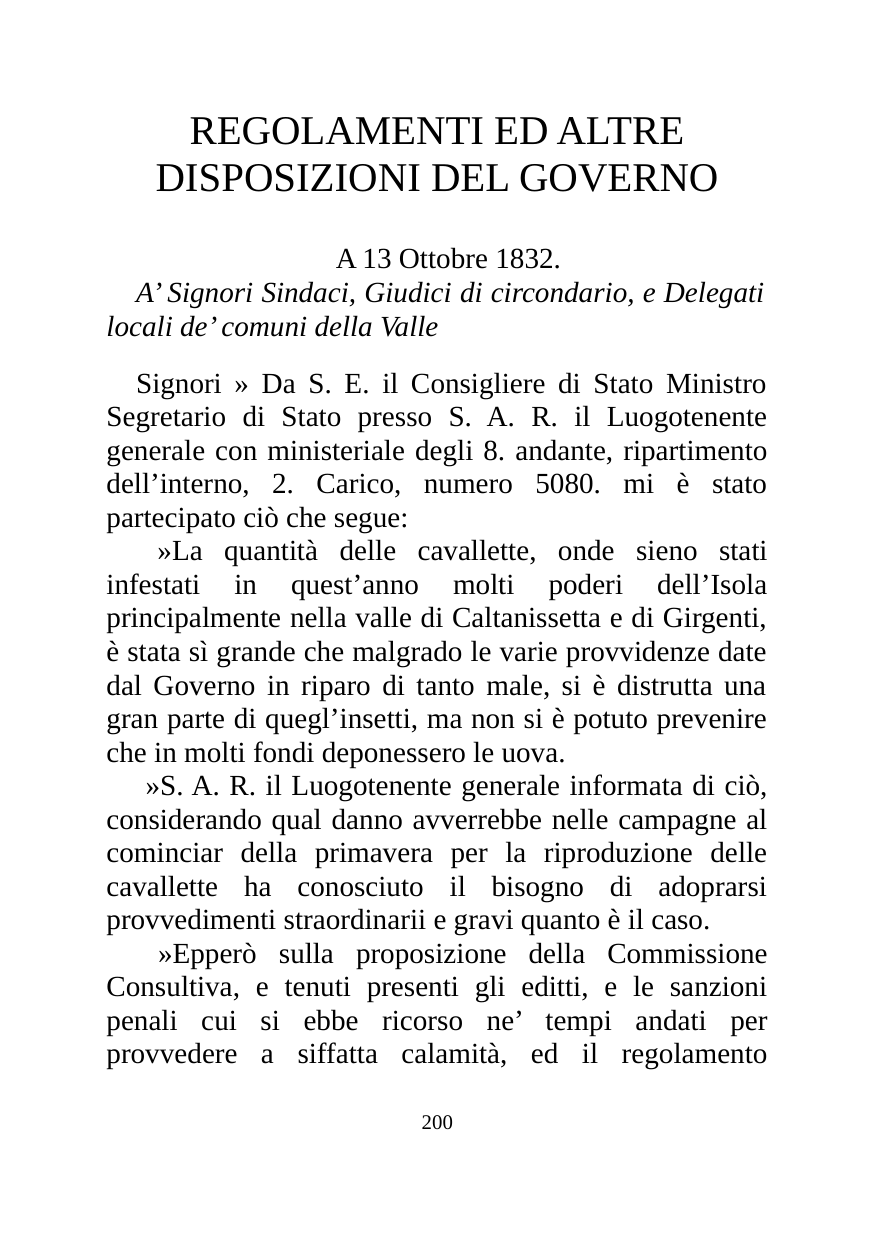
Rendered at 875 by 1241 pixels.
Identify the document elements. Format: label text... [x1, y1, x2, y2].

text A’ Signori Sindaci, Giudici di circondario, e Delegati locali de’ comuni della Valle [106, 275, 768, 342]
subtitle REGOLAMENTI ED ALTRE DISPOSIZIONI DEL GOVERNO [106, 106, 768, 200]
text »S. A. R. il Luogotenente generale informata di ciò, considerando qual danno avverrebbe nelle campagne al cominciar della primavera per la riproduzione delle cavallette ha conosciuto il bisogno di adoprarsi provvedimenti straordinarii e gravi quanto è il caso. [106, 768, 768, 936]
text Signori » Da S. E. il Consigliere di Stato Ministro Segretario di Stato presso S. A. R. il Luogotenente generale con ministeriale degli 8. andante, ripartimento dell’interno, 2. Carico, numero 5080. mi è stato partecipato ciò che segue: [106, 366, 768, 533]
text »Epperò sulla proposizione della Commissione Consultiva, e tenuti presenti gli editti, e le sanzioni penali cui si ebbe ricorso ne’ tempi andati per provvedere a siffatta calamità, ed il regolamento [106, 936, 768, 1070]
text A 13 Ottobre 1832. [106, 242, 768, 275]
text »La quantità delle cavallette, onde sieno stati infestati in quest’anno molti poderi dell’Isola principalmente nella valle di Caltanissetta e di Girgenti, è stata sì grande che malgrado le varie provvidenze date dal Governo in riparo di tanto male, si è distrutta una gran parte di quegl’insetti, ma non si è potuto prevenire che in molti fondi deponessero le uova. [106, 533, 768, 768]
